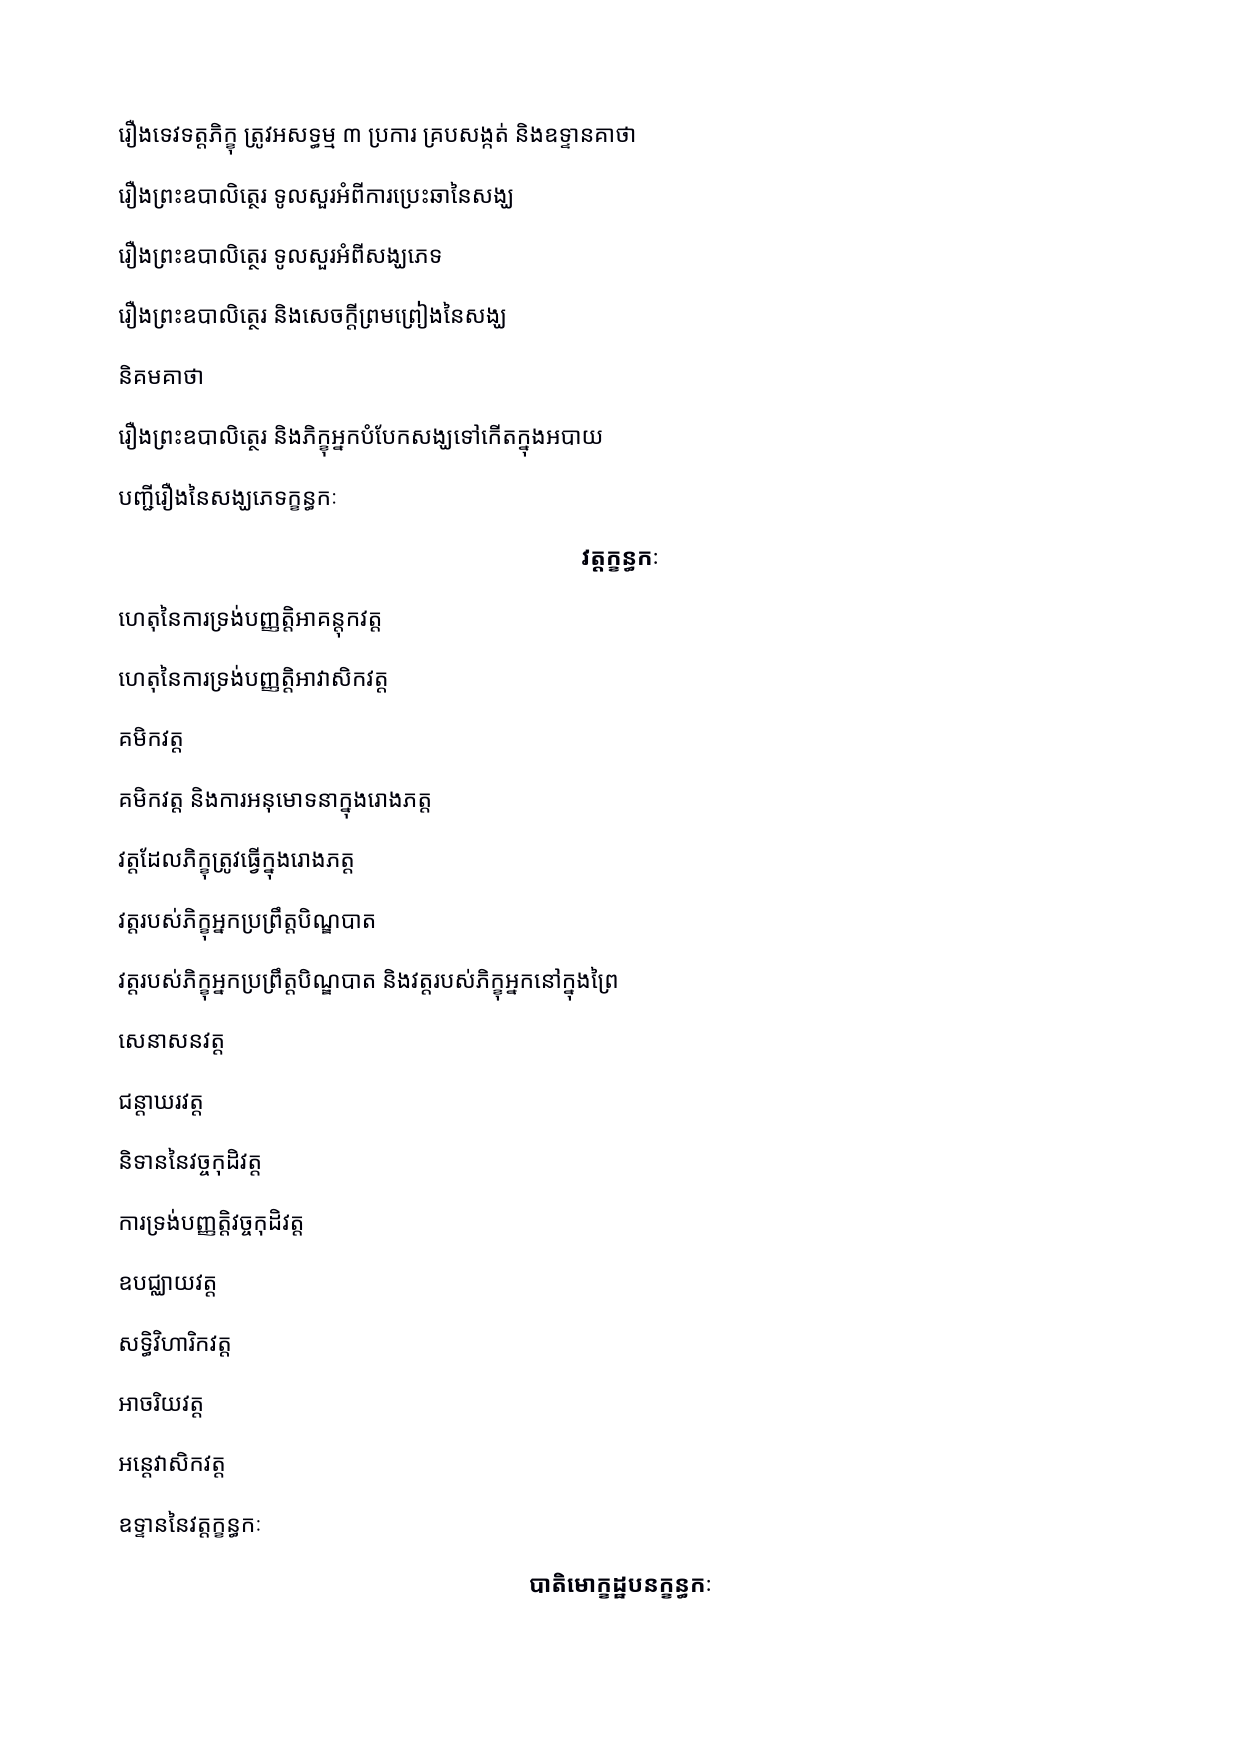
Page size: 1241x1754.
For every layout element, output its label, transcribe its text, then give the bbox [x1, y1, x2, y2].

text រឿងទេវទត្តភិក្ខុ ត្រូវអសទ្ធម្ម ៣ ប្រការ គ្របសង្កត់ និងឧទ្ទានគាថា [118, 118, 1122, 149]
text រឿងព្រះឧបាលិត្ថេរ ទូលសួរអំពីការប្រេះឆានៃសង្ឃ [118, 178, 1122, 210]
text និទាននៃវច្ចកុដិវត្ត [118, 1145, 1122, 1176]
text រឿងព្រះឧបាលិត្ថេរ ទូលសួរអំពីសង្ឃភេទ [118, 239, 1122, 270]
text បញ្ជីរឿងនៃសង្ឃភេទក្ខន្ធកៈ [118, 481, 1122, 512]
text អាចរិយវត្ត [118, 1387, 1122, 1418]
text គមិកវត្ត និងការអនុមោទនាក្នុងរោងភត្ត [118, 783, 1122, 814]
text និគមគាថា [118, 360, 1122, 391]
text ឧបជ្ឈាយវត្ត [118, 1266, 1122, 1297]
text សទ្ធិវិហារិកវត្ត [118, 1326, 1122, 1358]
text គមិកវត្ត [118, 722, 1122, 753]
text រឿងព្រះឧបាលិត្ថេរ និងភិក្ខុអ្នកបំបែកសង្ឃទៅកើតក្នុងអបាយ [118, 420, 1122, 451]
text វត្តដែលភិក្ខុត្រូវធ្វើក្នុងរោងភត្ត [118, 843, 1122, 874]
text ការទ្រង់បញ្ញត្តិវច្ចកុដិវត្ត [118, 1206, 1122, 1237]
text ហេតុនៃការទ្រង់បញ្ញត្តិអាគន្តុកវត្ត [118, 601, 1122, 633]
text វត្តរបស់ភិក្ខុអ្នកប្រព្រឹត្តបិណ្ឌបាត និងវត្តរបស់ភិក្ខុអ្នកនៅក្នុងព្រៃ [118, 964, 1122, 995]
text វត្តរបស់ភិក្ខុអ្នកប្រព្រឹត្តបិណ្ឌបាត [118, 903, 1122, 935]
text អន្តេវាសិកវត្ត [118, 1447, 1122, 1478]
text រឿងព្រះឧបាលិត្ថេរ និងសេចក្តីព្រមព្រៀងនៃសង្ឃ [118, 299, 1122, 331]
text ឧទ្ទាននៃវត្តក្ខន្ធកៈ [118, 1508, 1122, 1539]
text វត្តក្ខន្ធកៈ [118, 541, 1122, 572]
text សេនាសនវត្ត [118, 1024, 1122, 1056]
text ជន្តាឃរវត្ត [118, 1085, 1122, 1116]
text ហេតុនៃការទ្រង់បញ្ញត្តិអាវាសិកវត្ត [118, 662, 1122, 693]
text បាតិមោក្ខដ្ឋបនក្ខន្ធកៈ [118, 1568, 1122, 1599]
